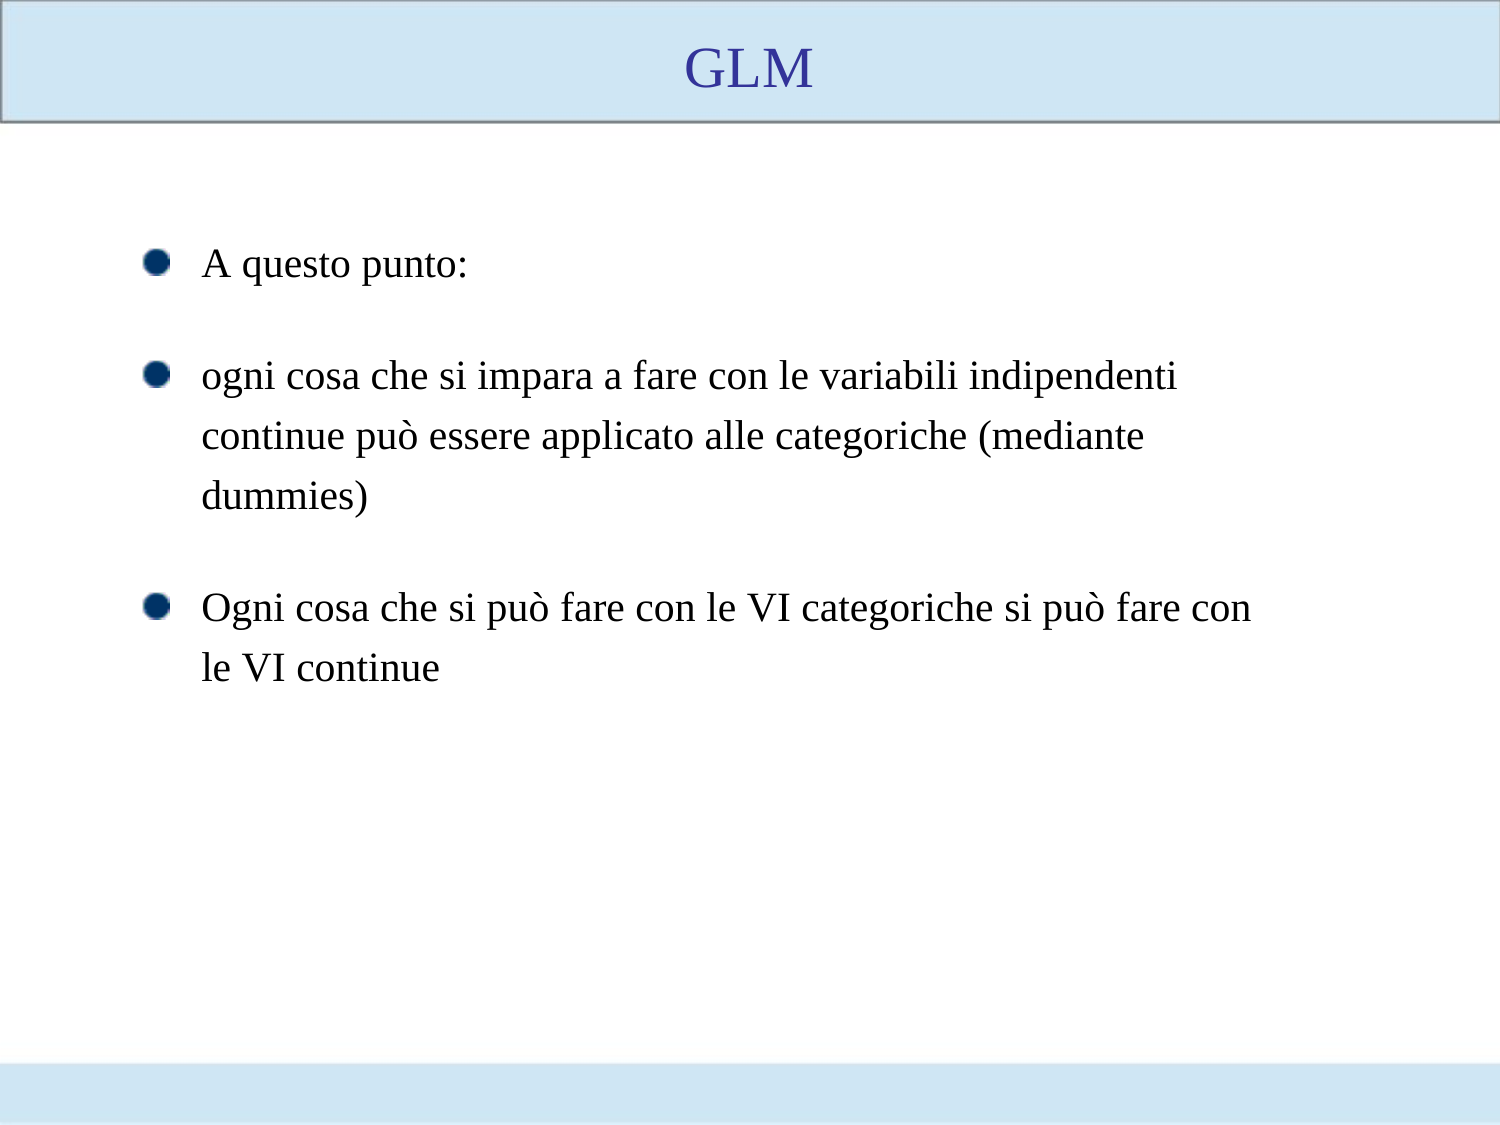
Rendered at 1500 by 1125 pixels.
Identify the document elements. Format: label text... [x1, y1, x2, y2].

text_box A questo punto: ogni cosa che si impara a fare con le variabili indipendenti continue può essere applicato alle categoriche (mediante dummies) Ogni cosa che si può fare con le VI categoriche si può fare con le VI continue [125, 218, 1301, 698]
title GLM [268, 13, 1231, 114]
picture [0, 0, 1500, 1125]
